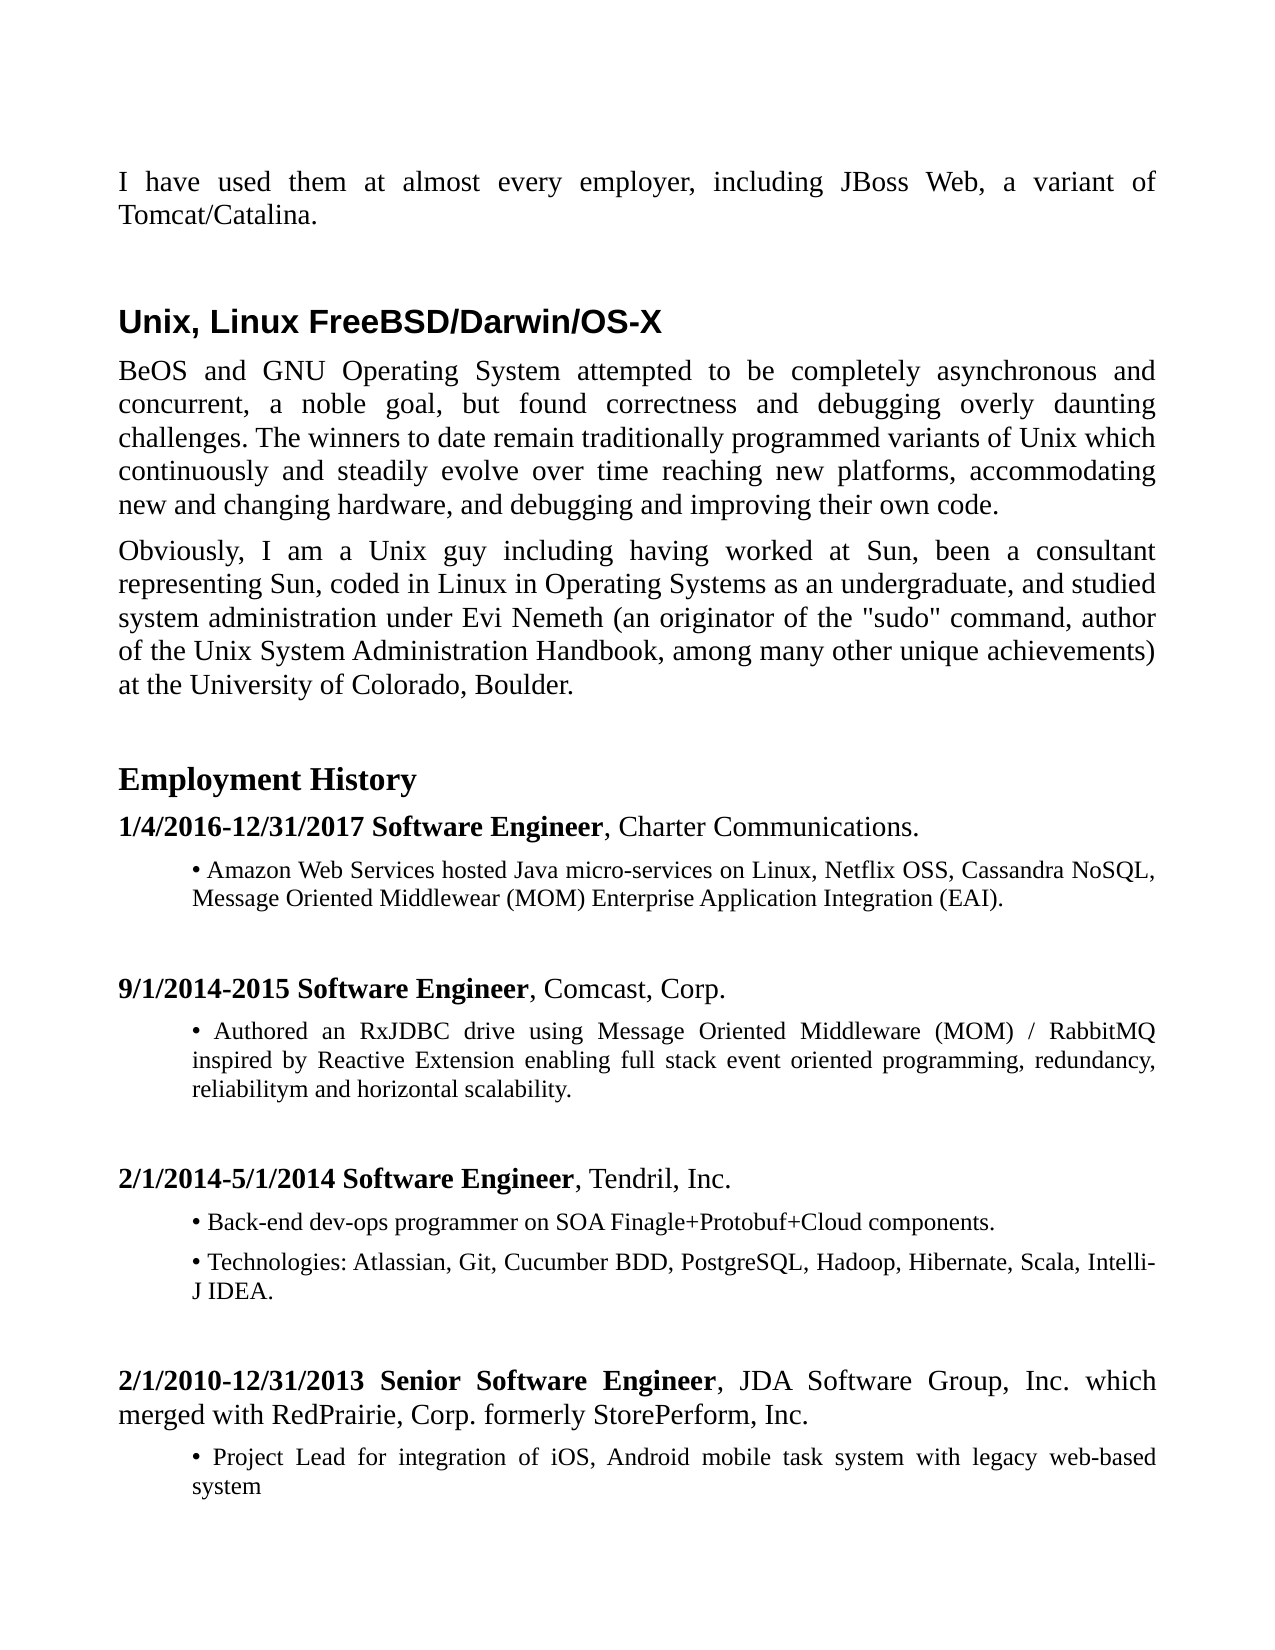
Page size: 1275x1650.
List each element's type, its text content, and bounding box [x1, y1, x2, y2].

text Obviously, I am a Unix guy including having worked at Sun, been a consultant representing Sun, coded in Linux in Operating Systems as an undergraduate, and studied system administration under Evi Nemeth (an originator of the "sudo" command, author of the Unix System Administration Handbook, among many other unique achievements) at the University of Colorado, Boulder. [118, 533, 1157, 700]
text 1/4/2016-12/31/2017 Software Engineer, Charter Communications. [118, 809, 1157, 843]
text 9/1/2014-2015 Software Engineer, Comcast, Corp. [118, 971, 1157, 1004]
text BeOS and GNU Operating System attempted to be completely asynchronous and concurrent, a noble goal, but found correctness and debugging overly daunting challenges. The winners to date remain traditionally programmed variants of Unix which continuously and steadily evolve over time reaching new platforms, accommodating new and changing hardware, and debugging and improving their own code. [118, 353, 1157, 521]
subtitle Employment History [118, 759, 1157, 797]
text 2/1/2010-12/31/2013 Senior Software Engineer, JDA Software Group, Inc. which merged with RedPrairie, Corp. formerly StorePerform, Inc. [118, 1363, 1157, 1430]
list Back-end dev-ops programmer on SOA Finagle+Protobuf+Cloud components. [118, 1207, 1157, 1235]
list Project Lead for integration of iOS, Android mobile task system with legacy web-based system [118, 1442, 1157, 1500]
list Amazon Web Services hosted Java micro-services on Linux, Netflix OSS, Cassandra NoSQL, Message Oriented Middlewear (MOM) Enterprise Application Integration (EAI). [118, 855, 1157, 912]
subtitle Unix, Linux FreeBSD/Darwin/OS-X [118, 302, 1157, 340]
text I have used them at almost every employer, including JBoss Web, a variant of Tomcat/Catalina. [118, 164, 1157, 231]
list Technologies: Atlassian, Git, Cucumber BDD, PostgreSQL, Hadoop, Hibernate, Scala, Intelli-J IDEA. [118, 1247, 1157, 1305]
list Authored an RxJDBC drive using Message Oriented Middleware (MOM) / RabbitMQ inspired by Reactive Extension enabling full stack event oriented programming, redundancy, reliabilitym and horizontal scalability. [118, 1016, 1157, 1102]
text 2/1/2014-5/1/2014 Software Engineer, Tendril, Inc. [118, 1161, 1157, 1194]
